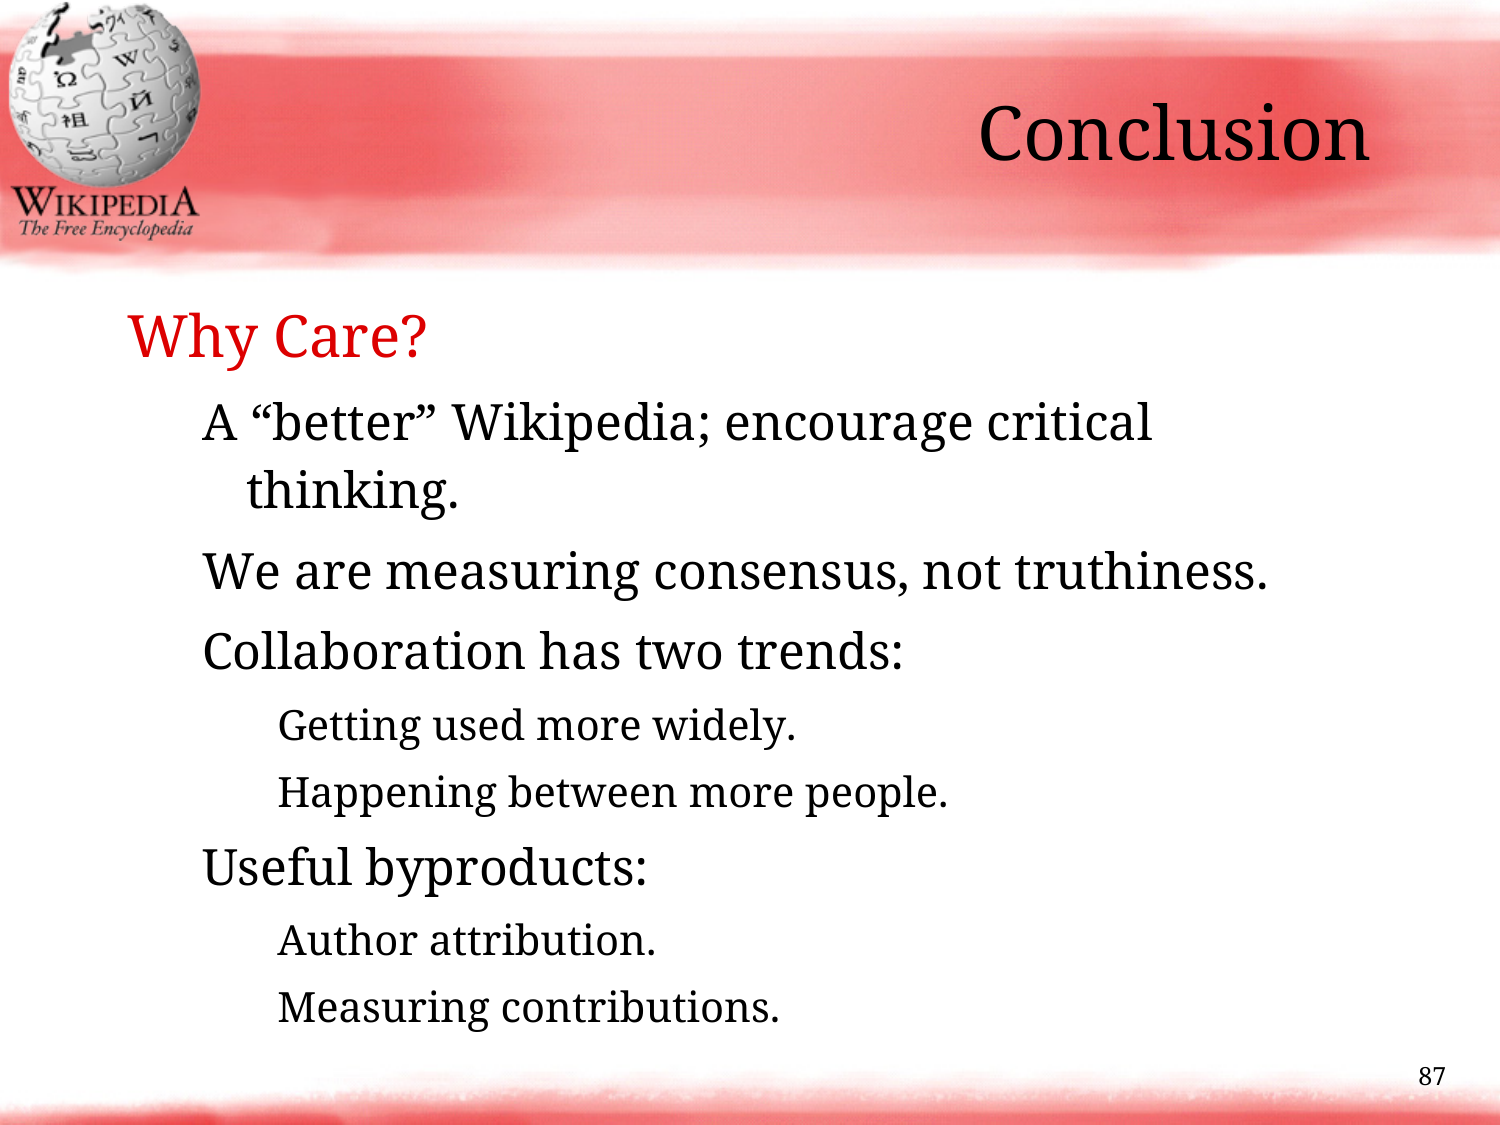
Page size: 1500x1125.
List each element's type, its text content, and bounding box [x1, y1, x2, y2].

list Why Care? A “better” Wikipedia; encourage critical thinking. We are measuring consensus, not truthiness. Collaboration has two trends: Getting used more widely. Happening between more people. Useful byproducts: Author attribution. Measuring contributions. [112, 287, 1388, 1051]
picture [0, 0, 1500, 1125]
title Conclusion [112, 37, 1388, 225]
